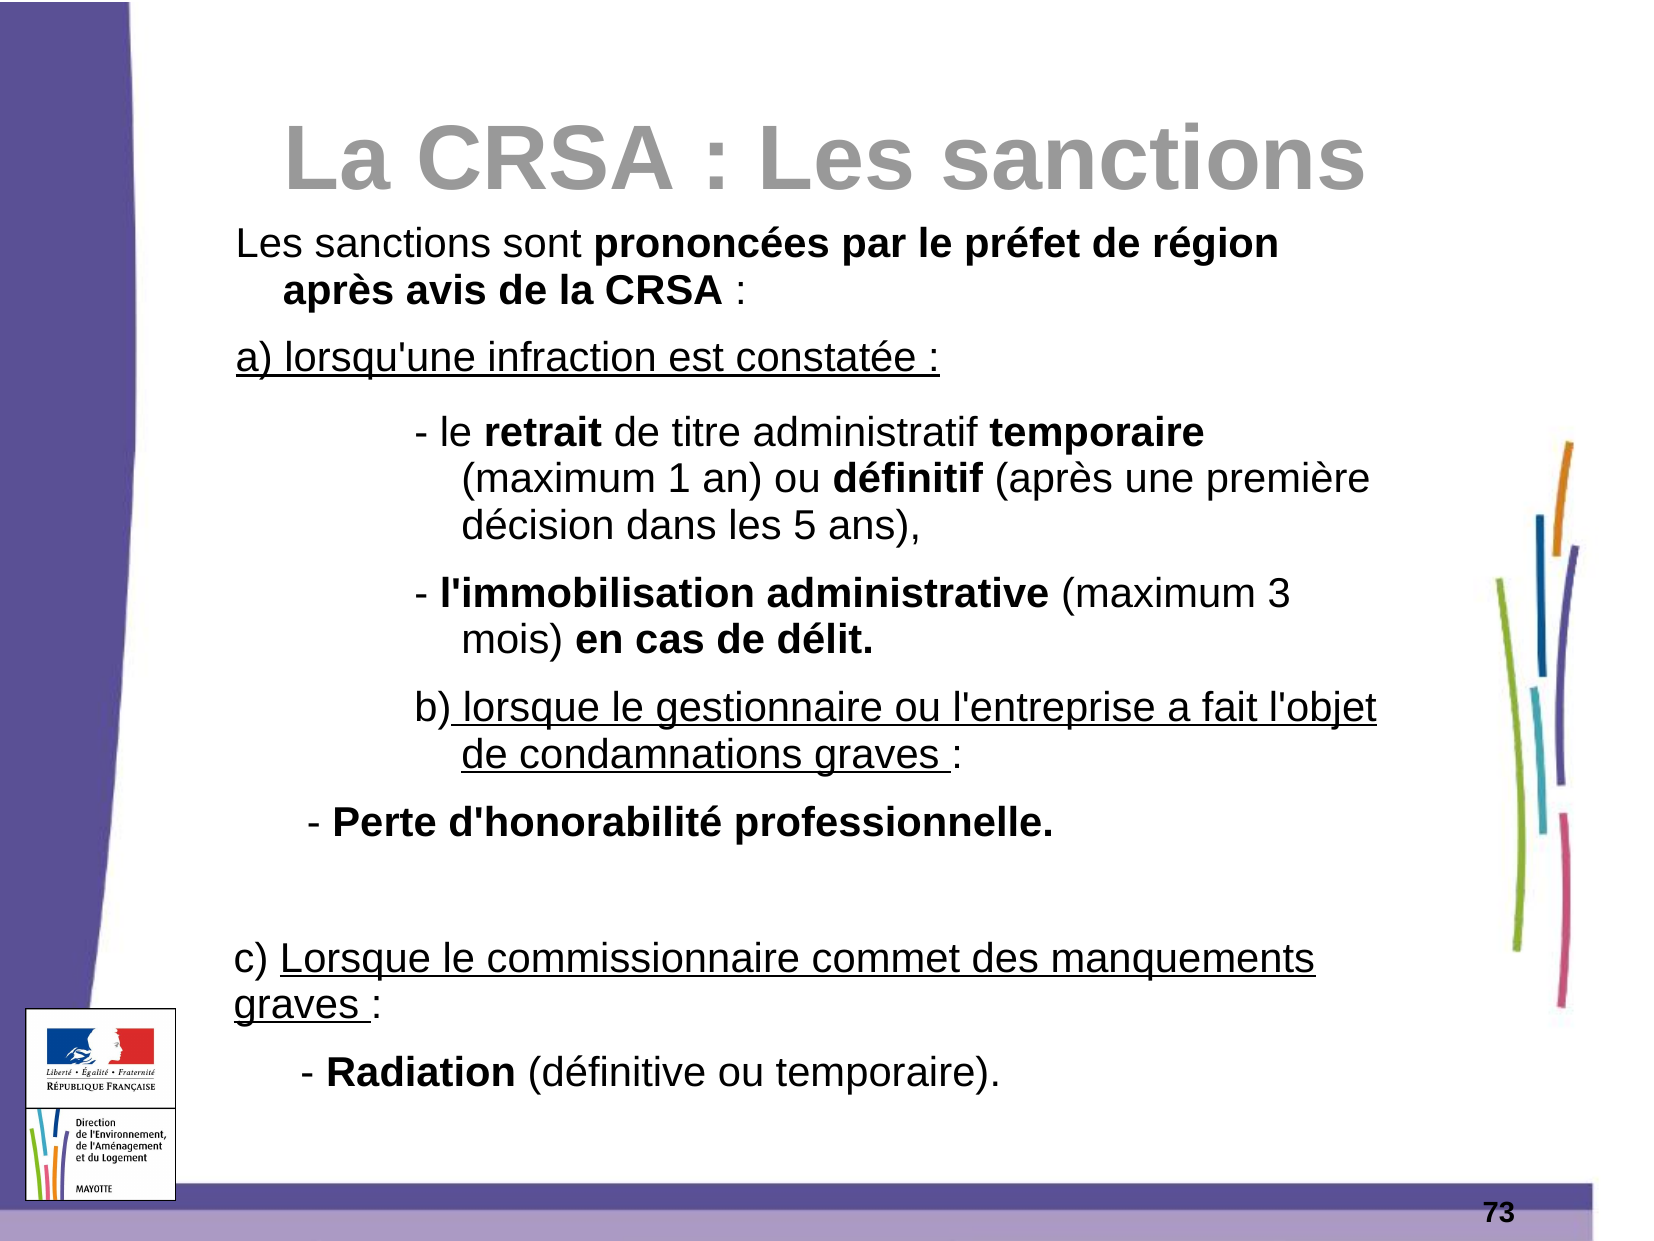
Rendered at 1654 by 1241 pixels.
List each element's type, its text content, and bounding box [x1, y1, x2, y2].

text_box [1482, 1193, 1636, 1241]
text_box Les sanctions sont prononcées par le préfet de région après avis de la CRSA : a) lorsqu'une infraction est constatée : - le retrait de titre administratif temporaire (maximum 1 an) ou définitif (après une première décision dans les 5 ans), - l'immobilisation administrative (maximum 3 mois) en cas de délit. b) lorsque le gestionnaire ou l'entreprise a fait l'objet de condamnations graves : - Perte d'honorabilité professionnelle. c) Lorsque le commissionnaire commet des manquements graves : - Radiation (définitive ou temporaire). [233, 220, 1397, 1241]
title La CRSA : Les sanctions [82, 49, 1571, 257]
